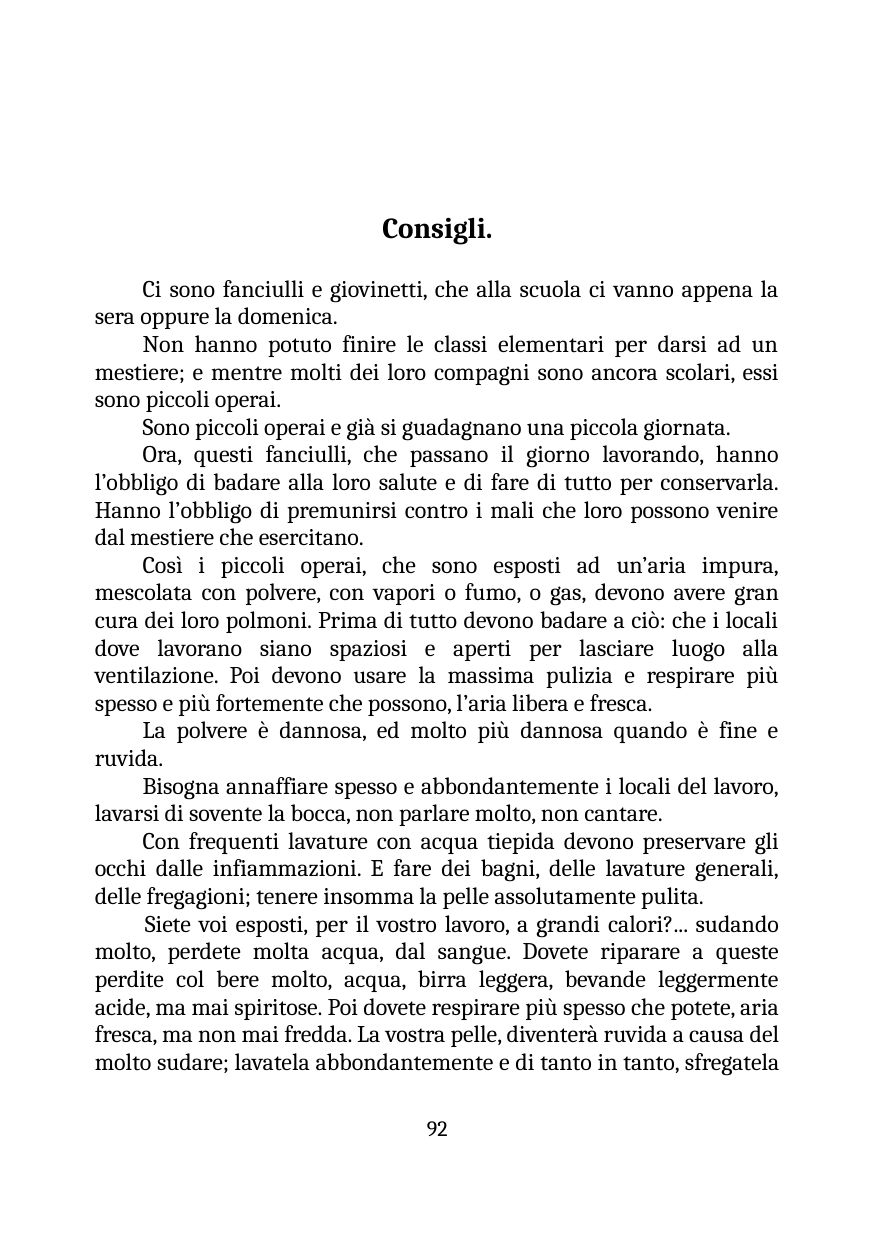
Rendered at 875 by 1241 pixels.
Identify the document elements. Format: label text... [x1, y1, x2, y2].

text Non hanno potuto finire le classi elementari per darsi ad un mestiere; e mentre molti dei loro compagni sono ancora scolari, essi sono piccoli operai. [94, 331, 779, 414]
text Bisogna annaffiare spesso e abbondantemente i locali del lavoro, lavarsi di sovente la bocca, non parlare molto, non cantare. [94, 772, 779, 828]
text Ci sono fanciulli e giovinetti, che alla scuola ci vanno appena la sera oppure la domenica. [94, 276, 779, 331]
text Siete voi esposti, per il vostro lavoro, a grandi calori?... sudando molto, perdete molta acqua, dal sangue. Dovete riparare a queste perdite col bere molto, acqua, birra leggera, bevande leggermente acide, ma mai spiritose. Poi dovete respirare più spesso che potete, aria fresca, ma non mai fredda. La vostra pelle, diventerà ruvida a causa del molto sudare; lavatela abbondantemente e di tanto in tanto, sfregatela [94, 911, 779, 1076]
subtitle Consigli. [94, 213, 779, 246]
text Così i piccoli operai, che sono esposti ad un’aria impura, mescolata con polvere, con vapori o fumo, o gas, devono avere gran cura dei loro polmoni. Prima di tutto devono badare a ciò: che i locali dove lavorano siano spaziosi e aperti per lasciare luogo alla ventilazione. Poi devono usare la massima pulizia e respirare più spesso e più fortemente che possono, l’aria libera e fresca. [94, 552, 779, 717]
text Con frequenti lavature con acqua tiepida devono preservare gli occhi dalle infiammazioni. E fare dei bagni, delle lavature generali, delle fregagioni; tenere insomma la pelle assolutamente pulita. [94, 828, 779, 911]
text Ora, questi fanciulli, che passano il giorno lavorando, hanno l’obbligo di badare alla loro salute e di fare di tutto per conservarla. Hanno l’obbligo di premunirsi contro i mali che loro possono venire dal mestiere che esercitano. [94, 441, 779, 552]
text La polvere è dannosa, ed molto più dannosa quando è fine e ruvida. [94, 717, 779, 772]
text Sono piccoli operai e già si guadagnano una piccola giornata. [94, 414, 779, 441]
